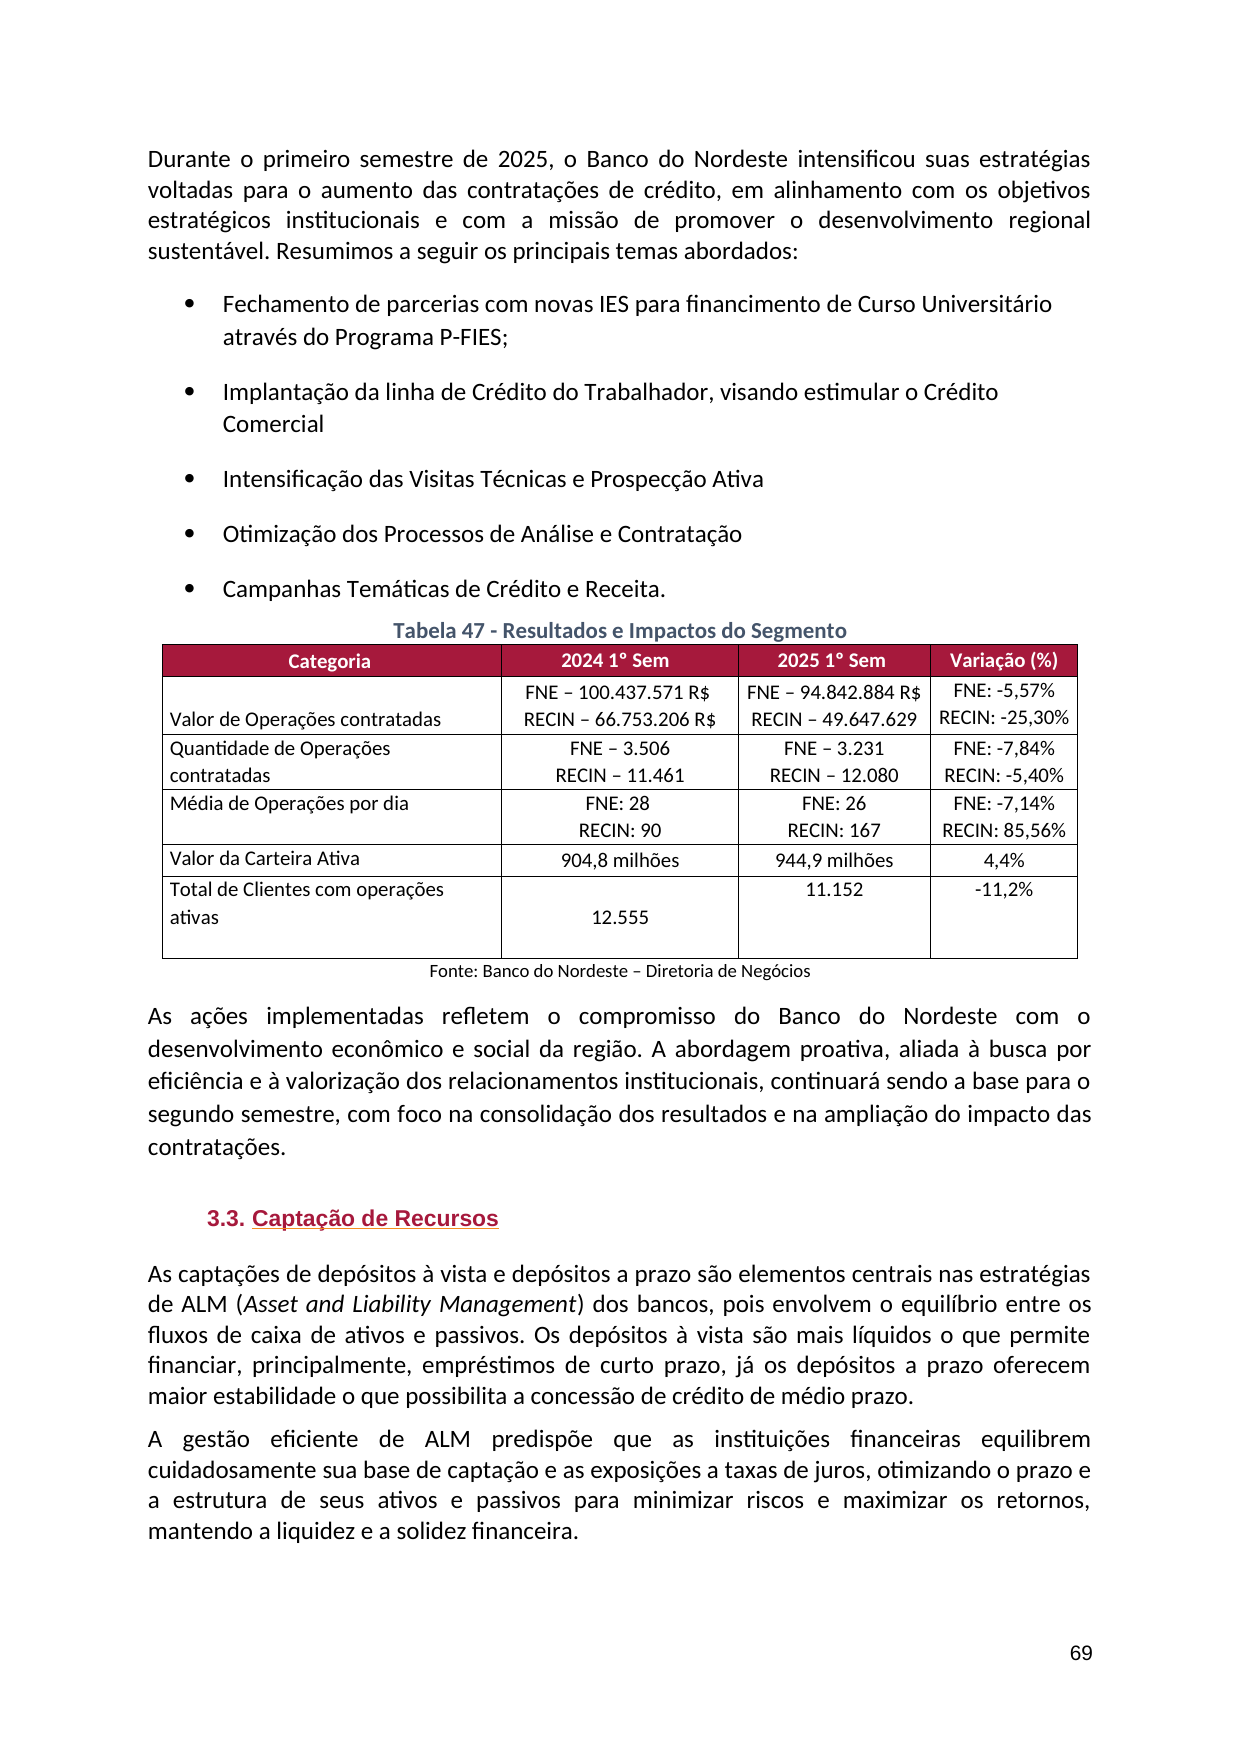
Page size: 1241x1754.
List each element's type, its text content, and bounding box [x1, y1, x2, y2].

text As captações de depósitos à vista e depósitos a prazo são elementos centrais nas estratégias de ALM (Asset and Liability Management) dos bancos, pois envolvem o equilíbrio entre os fluxos de caixa de ativos e passivos. Os depósitos à vista são mais líquidos o que permite financiar, principalmente, empréstimos de curto prazo, já os depósitos a prazo oferecem maior estabilidade o que possibilita a concessão de crédito de médio prazo. [148, 1258, 1092, 1411]
table_cell -11,2% [931, 877, 1077, 958]
table_cell Média de Operações por dia [163, 790, 501, 844]
table_cell FNE – 3.506 RECIN – 11.461 [502, 735, 738, 789]
list Captação de Recursos [207, 1205, 1092, 1231]
table_cell FNE: -7,14% RECIN: 85,56% [931, 790, 1077, 844]
text Durante o primeiro semestre de 2025, o Banco do Nordeste intensificou suas estratégias voltadas para o aumento das contratações de crédito, em alinhamento com os objetivos estratégicos institucionais e com a missão de promover o desenvolvimento regional sustentável. Resumimos a seguir os principais temas abordados: [148, 143, 1092, 266]
table_cell Valor de Operações contratadas [163, 677, 501, 734]
list Intensificação das Visitas Técnicas e Prospecção Ativa [185, 463, 1092, 494]
table_cell 12.555 [502, 877, 738, 958]
table_cell FNE: -7,84% RECIN: -5,40% [931, 735, 1077, 789]
table_cell Quantidade de Operações contratadas [163, 735, 501, 789]
list Otimização dos Processos de Análise e Contratação [185, 518, 1092, 549]
table_cell 944,9 milhões [739, 845, 930, 876]
table_cell FNE – 94.842.884 R$ RECIN – 49.647.629 [739, 677, 930, 734]
table_cell FNE – 100.437.571 R$ RECIN – 66.753.206 R$ [502, 677, 738, 734]
table_header 2025 1º Sem [739, 645, 930, 676]
table_header Variação (%) [931, 645, 1077, 676]
table_cell 4,4% [931, 845, 1077, 876]
table_cell FNE – 3.231 RECIN – 12.080 [739, 735, 930, 789]
list Fechamento de parcerias com novas IES para financimento de Curso Universitário através do Programa P-FIES; [185, 288, 1092, 351]
list Implantação da linha de Crédito do Trabalhador, visando estimular o Crédito Comercial [185, 376, 1092, 439]
table_cell FNE: 26 RECIN: 167 [739, 790, 930, 844]
table_header Categoria [163, 645, 501, 676]
table_cell Total de Clientes com operações ativas [163, 877, 501, 958]
table_cell 904,8 milhões [502, 845, 738, 876]
table_header 2024 1º Sem [502, 645, 738, 676]
table_cell FNE: -5,57% RECIN: -25,30% [931, 677, 1077, 734]
text Tabela 47 - Resultados e Impactos do Segmento [148, 616, 1092, 644]
list Campanhas Temáticas de Crédito e Receita. [185, 574, 1092, 604]
text A gestão eficiente de ALM predispõe que as instituições financeiras equilibrem cuidadosamente sua base de captação e as exposições a taxas de juros, otimizando o prazo e a estrutura de seus ativos e passivos para minimizar riscos e maximizar os retornos, mantendo a liquidez e a solidez financeira. [148, 1423, 1092, 1545]
text Fonte: Banco do Nordeste – Diretoria de Negócios [148, 959, 1092, 982]
text As ações implementadas refletem o compromisso do Banco do Nordeste com o desenvolvimento econômico e social da região. A abordagem proativa, aliada à busca por eficiência e à valorização dos relacionamentos institucionais, continuará sendo a base para o segundo semestre, com foco na consolidação dos resultados e na ampliação do impacto das contratações. [148, 1000, 1092, 1161]
table_cell 11.152 [739, 877, 930, 958]
table_cell Valor da Carteira Ativa [163, 845, 501, 876]
table_cell FNE: 28 RECIN: 90 [502, 790, 738, 844]
